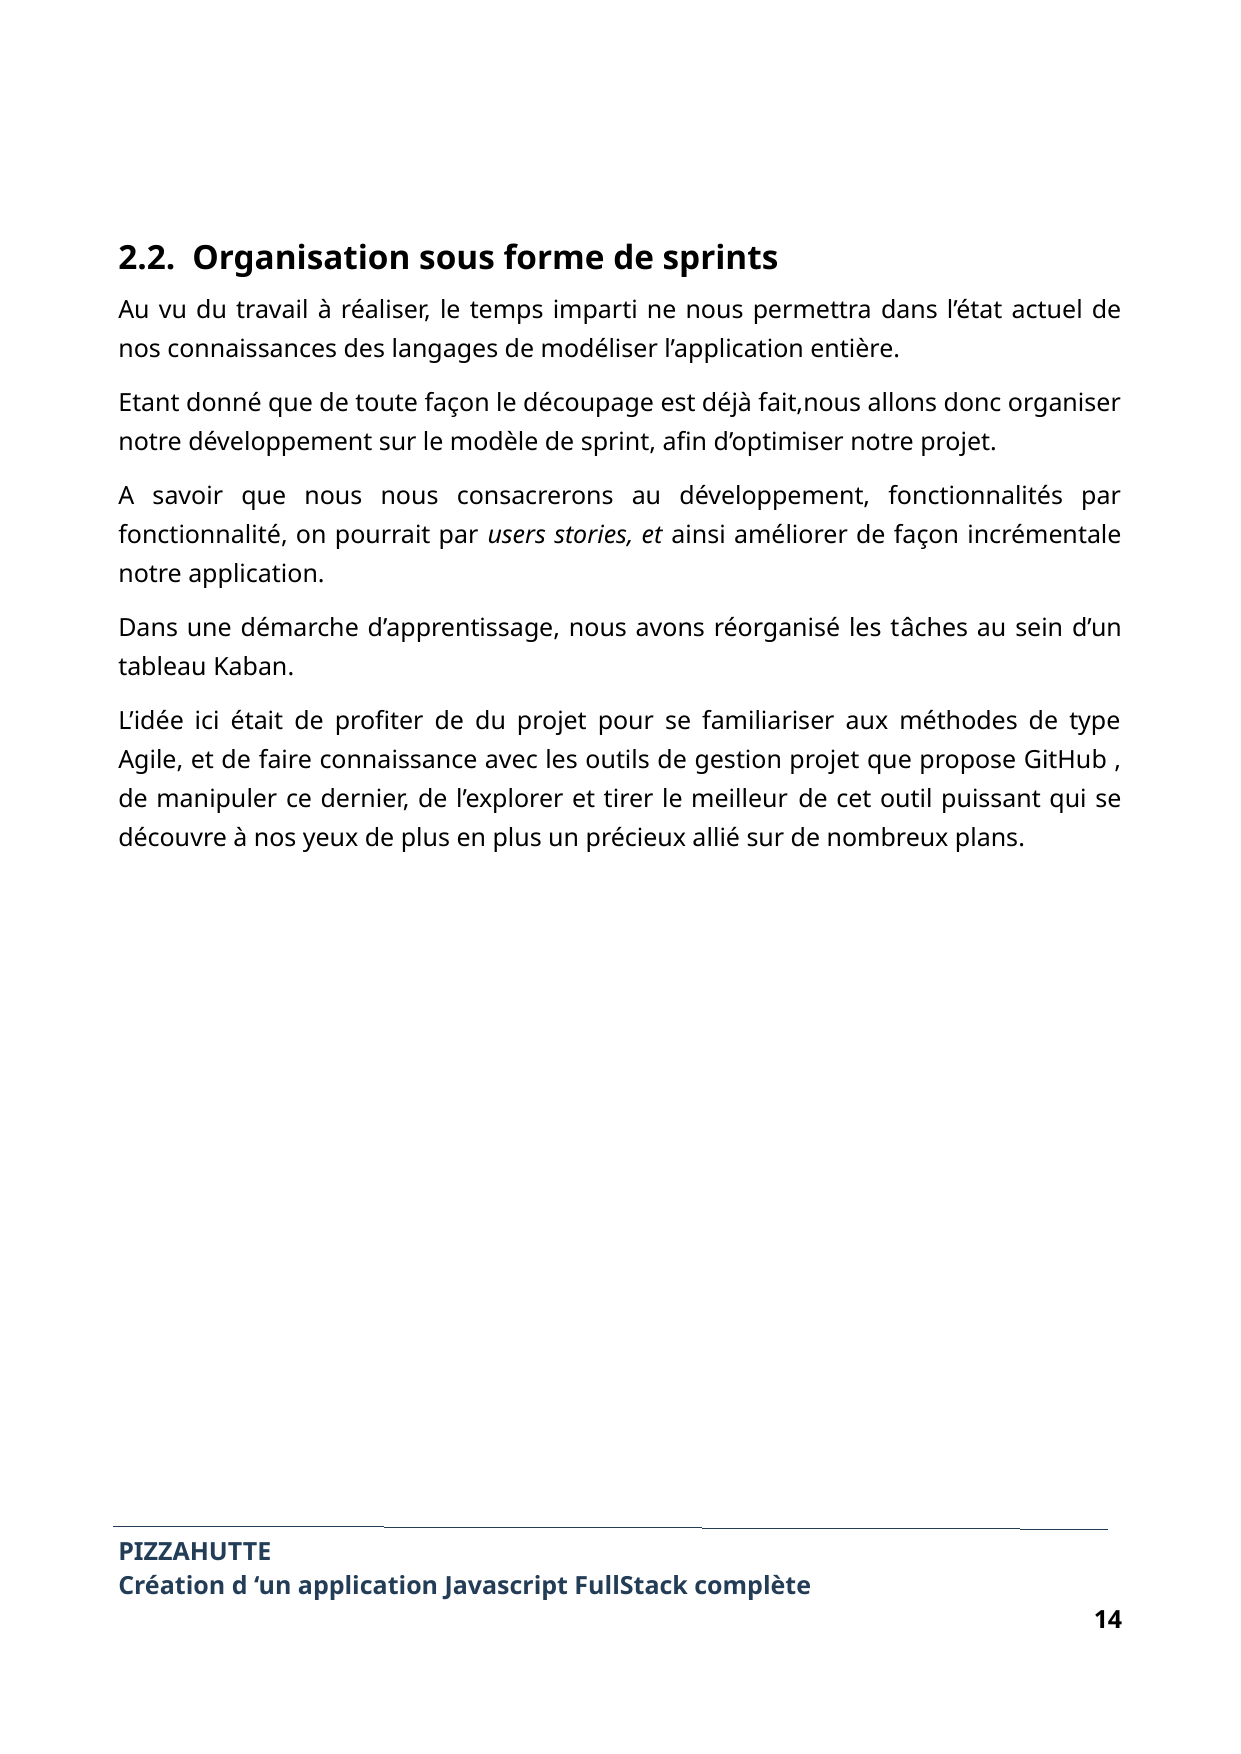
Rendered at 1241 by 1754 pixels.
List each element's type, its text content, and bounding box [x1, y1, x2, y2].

text A savoir que nous nous consacrerons au développement, fonctionnalités par fonctionnalité, on pourrait par users stories, et ainsi améliorer de façon incrémentale notre application. [118, 478, 1122, 590]
text Dans une démarche d’apprentissage, nous avons réorganisé les tâches au sein d’un tableau Kaban. [118, 610, 1122, 683]
text Au vu du travail à réaliser, le temps imparti ne nous permettra dans l’état actuel de nos connaissances des langages de modéliser l’application entière. [118, 292, 1122, 365]
text Etant donné que de toute façon le découpage est déjà fait,nous allons donc organiser notre développement sur le modèle de sprint, afin d’optimiser notre projet. [118, 385, 1122, 458]
subtitle Organisation sous forme de sprints [118, 234, 1122, 279]
text L’idée ici était de profiter de du projet pour se familiariser aux méthodes de type Agile, et de faire connaissance avec les outils de gestion projet que propose GitHub , de manipuler ce dernier, de l’explorer et tirer le meilleur de cet outil puissant qui se découvre à nos yeux de plus en plus un précieux allié sur de nombreux plans. [118, 703, 1122, 854]
